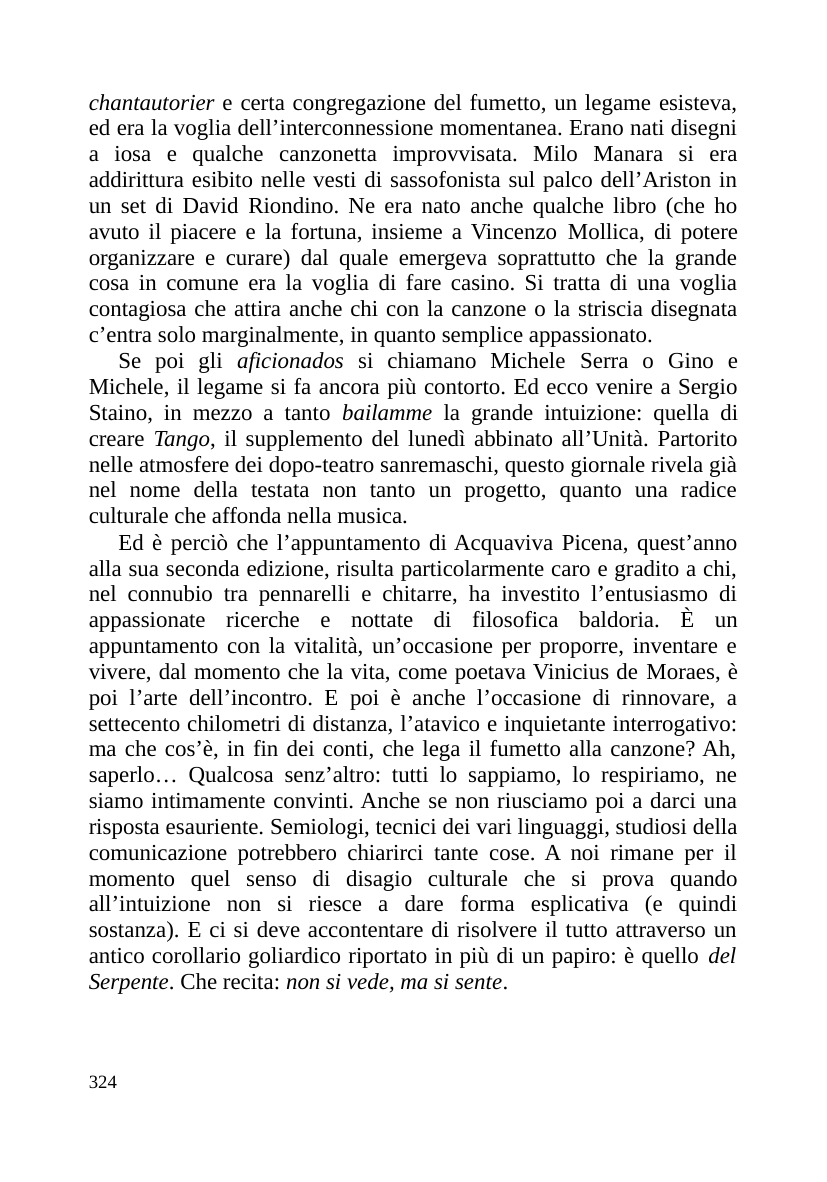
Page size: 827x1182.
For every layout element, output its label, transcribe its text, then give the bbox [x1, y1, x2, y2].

text Ed è perciò che l’appuntamento di Acquaviva Picena, quest’anno alla sua seconda edizione, risulta particolarmente caro e gradito a chi, nel connubio tra pennarelli e chitarre, ha investito l’entusiasmo di appassionate ricerche e nottate di filosofica baldoria. È un appuntamento con la vitalità, un’occasione per proporre, inventare e vivere, dal momento che la vita, come poetava Vinicius de Moraes, è poi l’arte dell’incontro. E poi è anche l’occasione di rinnovare, a settecento chilometri di distanza, l’atavico e inquietante interrogativo: ma che cos’è, in fin dei conti, che lega il fumetto alla canzone? Ah, saperlo… Qualcosa senz’altro: tutti lo sappiamo, lo respiriamo, ne siamo intimamente convinti. Anche se non riusciamo poi a darci una risposta esauriente. Semiologi, tecnici dei vari linguaggi, studiosi della comunicazione potrebbero chiarirci tante cose. A noi rimane per il momento quel senso di disagio culturale che si prova quando all’intuizione non si riesce a dare forma esplicativa (e quindi sostanza). E ci si deve accontentare di risolvere il tutto attraverso un antico corollario goliardico riportato in più di un papiro: è quello del Serpente. Che recita: non si vede, ma si sente. [88, 529, 738, 994]
text chantautorier e certa congregazione del fumetto, un legame esisteva, ed era la voglia dell’interconnessione momentanea. Erano nati disegni a iosa e qualche canzonetta improvvisata. Milo Manara si era addirittura esibito nelle vesti di sassofonista sul palco dell’Ariston in un set di David Riondino. Ne era nato anche qualche libro (che ho avuto il piacere e la fortuna, insieme a Vincenzo Mollica, di potere organizzare e curare) dal quale emergeva soprattutto che la grande cosa in comune era la voglia di fare casino. Si tratta di una voglia contagiosa che attira anche chi con la canzone o la striscia disegnata c’entra solo marginalmente, in quanto semplice appassionato. [88, 88, 738, 347]
text Se poi gli aficionados si chiamano Michele Serra o Gino e Michele, il legame si fa ancora più contorto. Ed ecco venire a Sergio Staino, in mezzo a tanto bailamme la grande intuizione: quella di creare Tango, il supplemento del lunedì abbinato all’Unità. Partorito nelle atmosfere dei dopo-teatro sanremaschi, questo giornale rivela già nel nome della testata non tanto un progetto, quanto una radice culturale che affonda nella musica. [88, 347, 738, 529]
